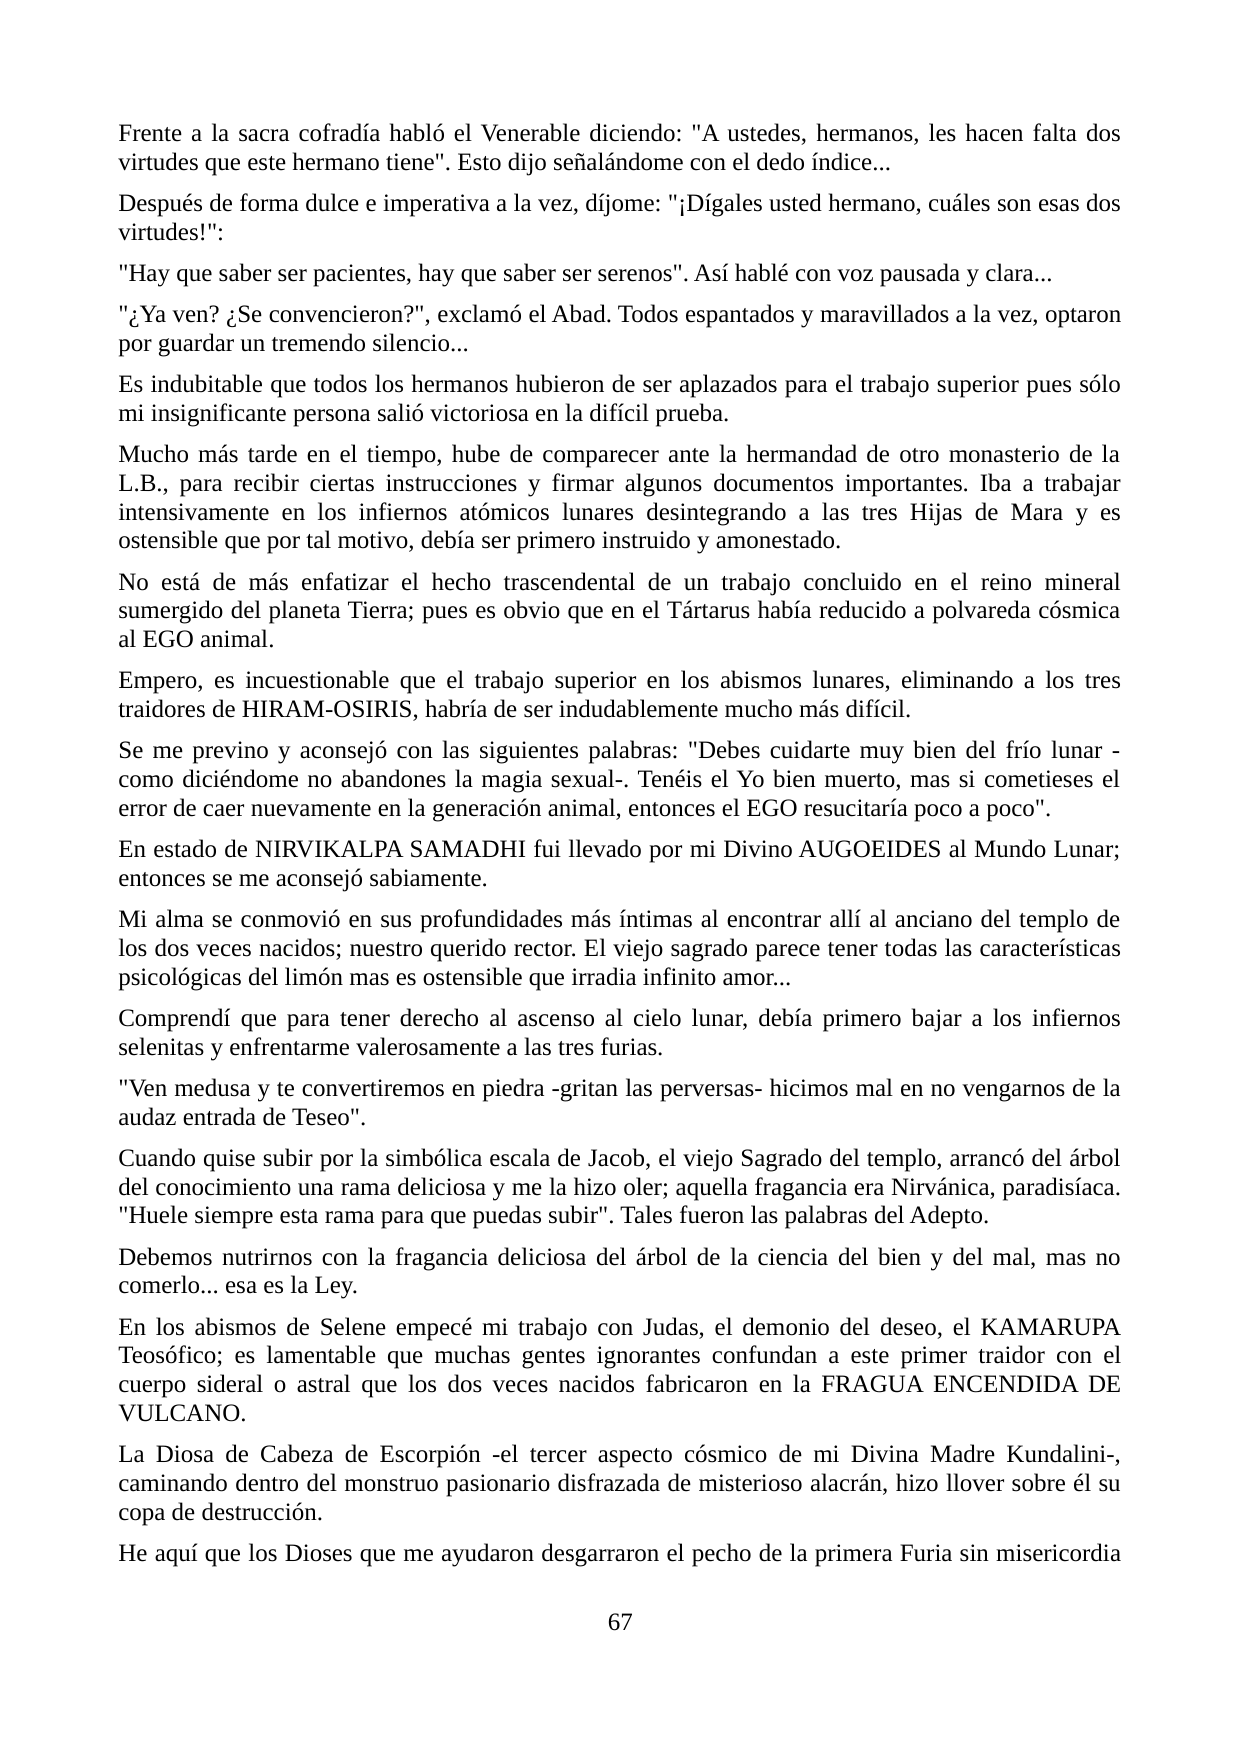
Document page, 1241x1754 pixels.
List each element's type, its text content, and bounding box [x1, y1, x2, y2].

text "¿Ya ven? ¿Se convencieron?", exclamó el Abad. Todos espantados y maravillados a la vez, optaron por guardar un tremendo silencio... [118, 299, 1122, 357]
text Mucho más tarde en el tiempo, hube de comparecer ante la hermandad de otro monasterio de la L.B., para recibir ciertas instrucciones y firmar algunos documentos importantes. Iba a trabajar intensivamente en los infiernos atómicos lunares desintegrando a las tres Hijas de Mara y es ostensible que por tal motivo, debía ser primero instruido y amonestado. [118, 439, 1122, 554]
text Cuando quise subir por la simbólica escala de Jacob, el viejo Sagrado del templo, arrancó del árbol del conocimiento una rama deliciosa y me la hizo oler; aquella fragancia era Nirvánica, paradisíaca. "Huele siempre esta rama para que puedas subir". Tales fueron las palabras del Adepto. [118, 1143, 1122, 1229]
text He aquí que los Dioses que me ayudaron desgarraron el pecho de la primera Furia sin misericordia [118, 1538, 1122, 1567]
text Empero, es incuestionable que el trabajo superior en los abismos lunares, eliminando a los tres traidores de HIRAM-OSIRIS, habría de ser indudablemente mucho más difícil. [118, 666, 1122, 723]
text Se me previno y aconsejó con las siguientes palabras: "Debes cuidarte muy bien del frío lunar -como diciéndome no abandones la magia sexual-. Tenéis el Yo bien muerto, mas si cometieses el error de caer nuevamente en la generación animal, entonces el EGO resucitaría poco a poco". [118, 736, 1122, 822]
text Comprendí que para tener derecho al ascenso al cielo lunar, debía primero bajar a los infiernos selenitas y enfrentarme valerosamente a las tres furias. [118, 1003, 1122, 1061]
text Mi alma se conmovió en sus profundidades más íntimas al encontrar allí al anciano del templo de los dos veces nacidos; nuestro querido rector. El viejo sagrado parece tener todas las características psicológicas del limón mas es ostensible que irradia infinito amor... [118, 904, 1122, 991]
text Es indubitable que todos los hermanos hubieron de ser aplazados para el trabajo superior pues sólo mi insignificante persona salió victoriosa en la difícil prueba. [118, 369, 1122, 427]
text Después de forma dulce e imperativa a la vez, díjome: "¡Dígales usted hermano, cuáles son esas dos virtudes!": [118, 188, 1122, 246]
text En los abismos de Selene empecé mi trabajo con Judas, el demonio del deseo, el KAMARUPA Teosófico; es lamentable que muchas gentes ignorantes confundan a este primer traidor con el cuerpo sideral o astral que los dos veces nacidos fabricaron en la FRAGUA ENCENDIDA DE VULCANO. [118, 1312, 1122, 1427]
text "Ven medusa y te convertiremos en piedra -gritan las perversas- hicimos mal en no vengarnos de la audaz entrada de Teseo". [118, 1073, 1122, 1131]
text La Diosa de Cabeza de Escorpión -el tercer aspecto cósmico de mi Divina Madre Kundalini-, caminando dentro del monstruo pasionario disfrazada de misterioso alacrán, hizo llover sobre él su copa de destrucción. [118, 1439, 1122, 1526]
text Debemos nutrirnos con la fragancia deliciosa del árbol de la ciencia del bien y del mal, mas no comerlo... esa es la Ley. [118, 1242, 1122, 1299]
text "Hay que saber ser pacientes, hay que saber ser serenos". Así hablé con voz pausada y clara... [118, 258, 1122, 287]
text En estado de NIRVIKALPA SAMADHI fui llevado por mi Divino AUGOEIDES al Mundo Lunar; entonces se me aconsejó sabiamente. [118, 834, 1122, 892]
text Frente a la sacra cofradía habló el Venerable diciendo: "A ustedes, hermanos, les hacen falta dos virtudes que este hermano tiene". Esto dijo señalándome con el dedo índice... [118, 118, 1122, 176]
text No está de más enfatizar el hecho trascendental de un trabajo concluido en el reino mineral sumergido del planeta Tierra; pues es obvio que en el Tártarus había reducido a polvareda cósmica al EGO animal. [118, 567, 1122, 653]
